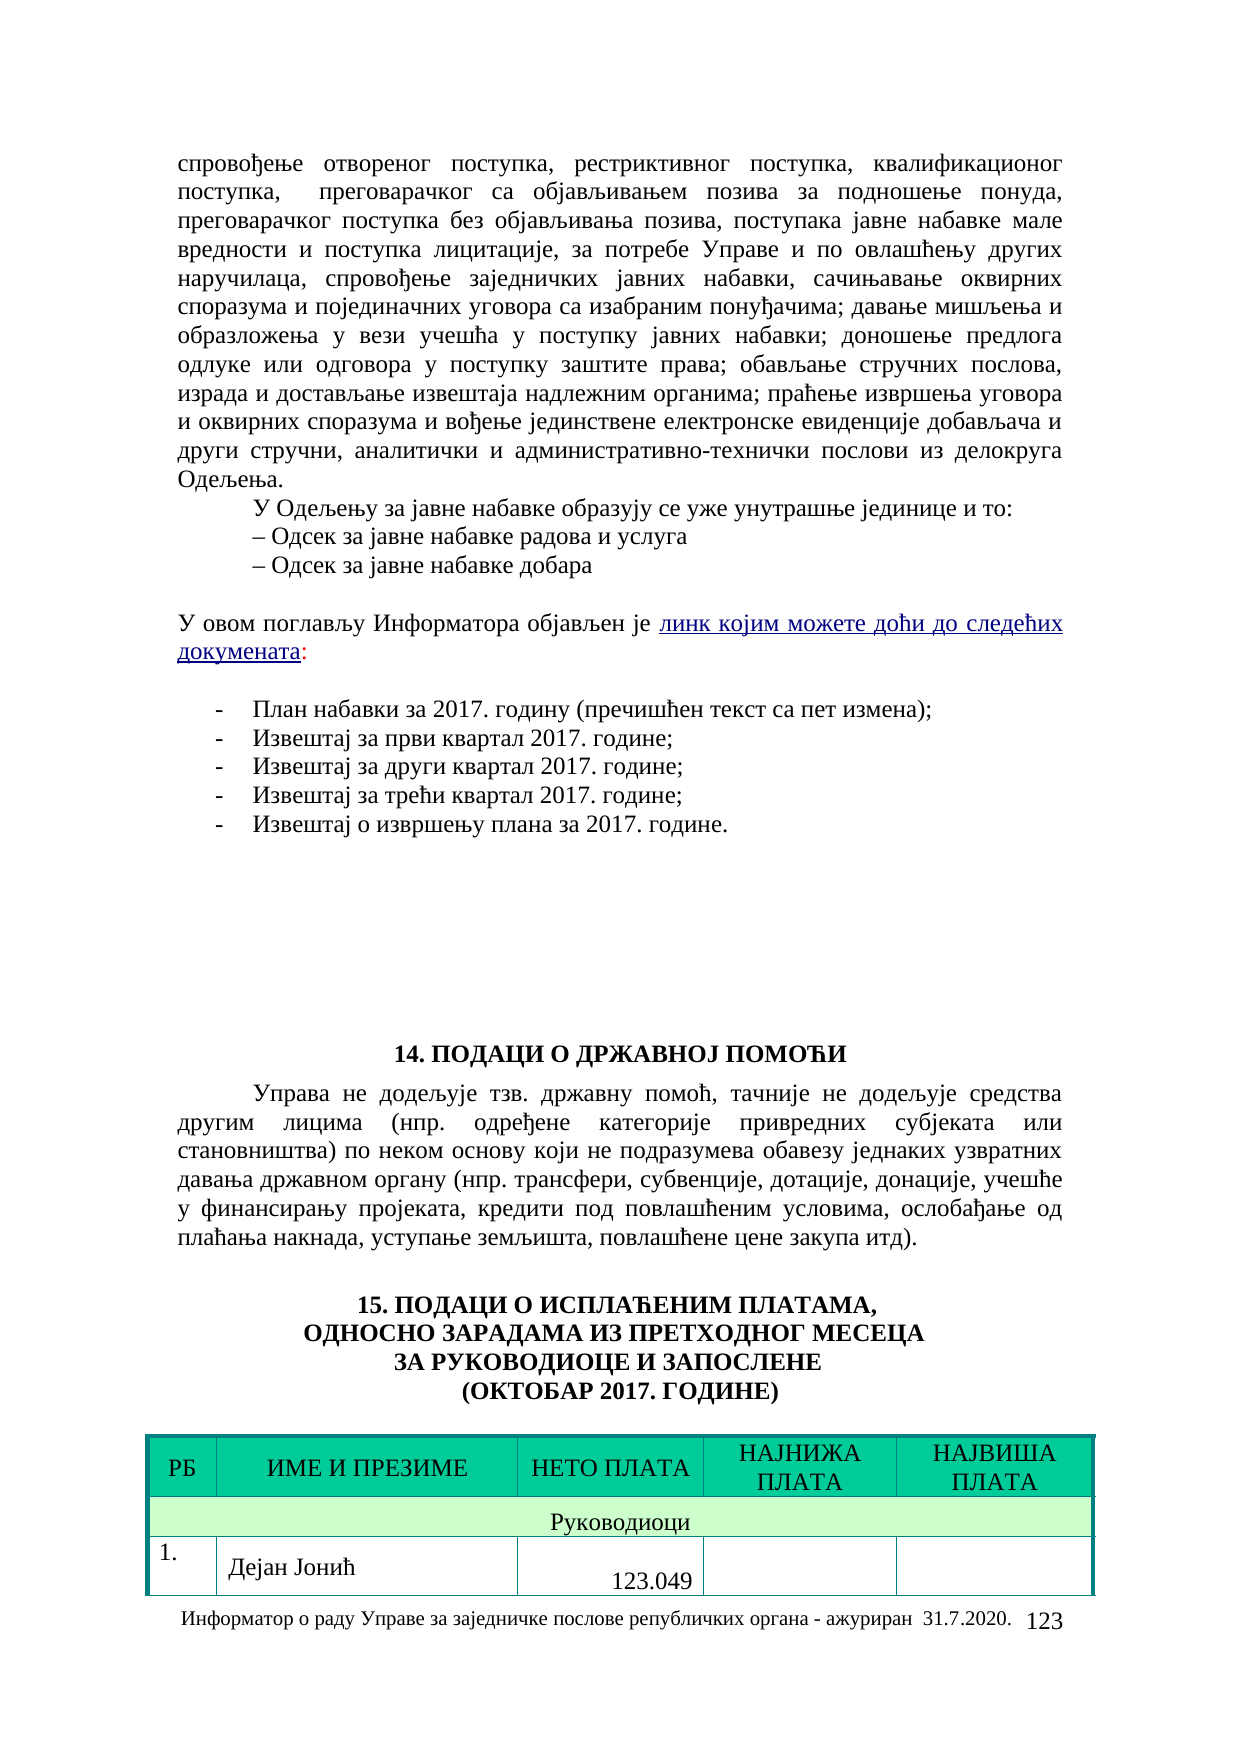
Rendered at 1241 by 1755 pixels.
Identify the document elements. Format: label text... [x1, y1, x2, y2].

list Извештај за други квартал 2017. године; [215, 751, 1063, 780]
table_header ИМЕ И ПРЕЗИМЕ [217, 1438, 517, 1496]
table_cell 1. [150, 1537, 216, 1595]
table_cell Дејан Јонић [217, 1537, 517, 1595]
text ОДНОСНО ЗАРАДАМА ИЗ ПРЕТХОДНОГ МЕСЕЦА [177, 1318, 1063, 1347]
text Управа не додељује тзв. државну помоћ, тачније не додељује средства другим лицима (нпр. одређене категорије привредних субјеката или становништва) по неком основу који не подразумева обавезу једнаких узвратних давања државном органу (нпр. трансфери, субвенције, дотације, донације, учешће у финансирању пројеката, кредити под повлашћеним условима, ослобађање од плаћања накнада, уступање земљишта, повлашћене цене закупа итд). [177, 1078, 1063, 1251]
table_cell Руководиоци [150, 1497, 1091, 1536]
text – Одсек за јавне набавке радова и услуга [177, 521, 1063, 550]
text – Одсек за јавне набавке добара [177, 550, 1063, 579]
table_header НЕТО ПЛАТА [518, 1438, 703, 1496]
list Извештај о извршењу плана за 2017. године. [215, 809, 1063, 838]
list Извештај за први квартал 2017. године; [215, 723, 1063, 751]
text У овом поглављу Информатора објављен је линк којим можете доћи до следећих докумената: [177, 608, 1063, 665]
list Извештај за трећи квартал 2017. године; [215, 780, 1063, 809]
table_header НАЈВИША ПЛАТА [897, 1438, 1091, 1496]
table_header НАЈНИЖА ПЛАТА [704, 1438, 896, 1496]
text ЗА РУКОВОДИОЦЕ И ЗАПОСЛЕНЕ [177, 1347, 1063, 1376]
text спровођење отвореног поступка, рестриктивног поступка, квалификационог поступка, преговарачког са објављивањем позива за подношење понуда, преговарачког поступка без објављивања позива, поступака јавне набавке мале вредности и поступка лицитације, за потребе Управе и по овлашћењу других наручилаца, спровођење заједничких јавних набавки, сачињавање оквирних споразума и појединачних уговора са изабраним понуђачима; давање мишљења и образложења у вези учешћа у поступку јавних набавки; доношење предлога одлуке или одговора у поступку заштите права; обављање стручних послова, израда и достављање извештаја надлежним органима; праћење извршења уговора и оквирних споразума и вођење јединствене електронске евиденције добављача и други стручни, аналитички и административно-технички послови из делокруга Одељења. [177, 148, 1063, 493]
text 14. ПОДАЦИ О ДРЖАВНОЈ ПОМОЋИ [177, 1039, 1063, 1068]
table_cell [704, 1537, 896, 1595]
list План набавки за 2017. годину (пречишћен текст са пет измена); [215, 694, 1063, 723]
text У Одељењу за јавне набавке образују се уже унутрашње јединице и то: [177, 493, 1063, 521]
table_cell [897, 1537, 1091, 1595]
table_header РБ [150, 1438, 216, 1496]
table_cell 123.049 [518, 1537, 703, 1595]
text 15. ПОДАЦИ О ИСПЛАЋЕНИМ ПЛАТАМА, [177, 1290, 1063, 1318]
text (ОКТОБАР 2017. ГОДИНЕ) [177, 1376, 1063, 1405]
